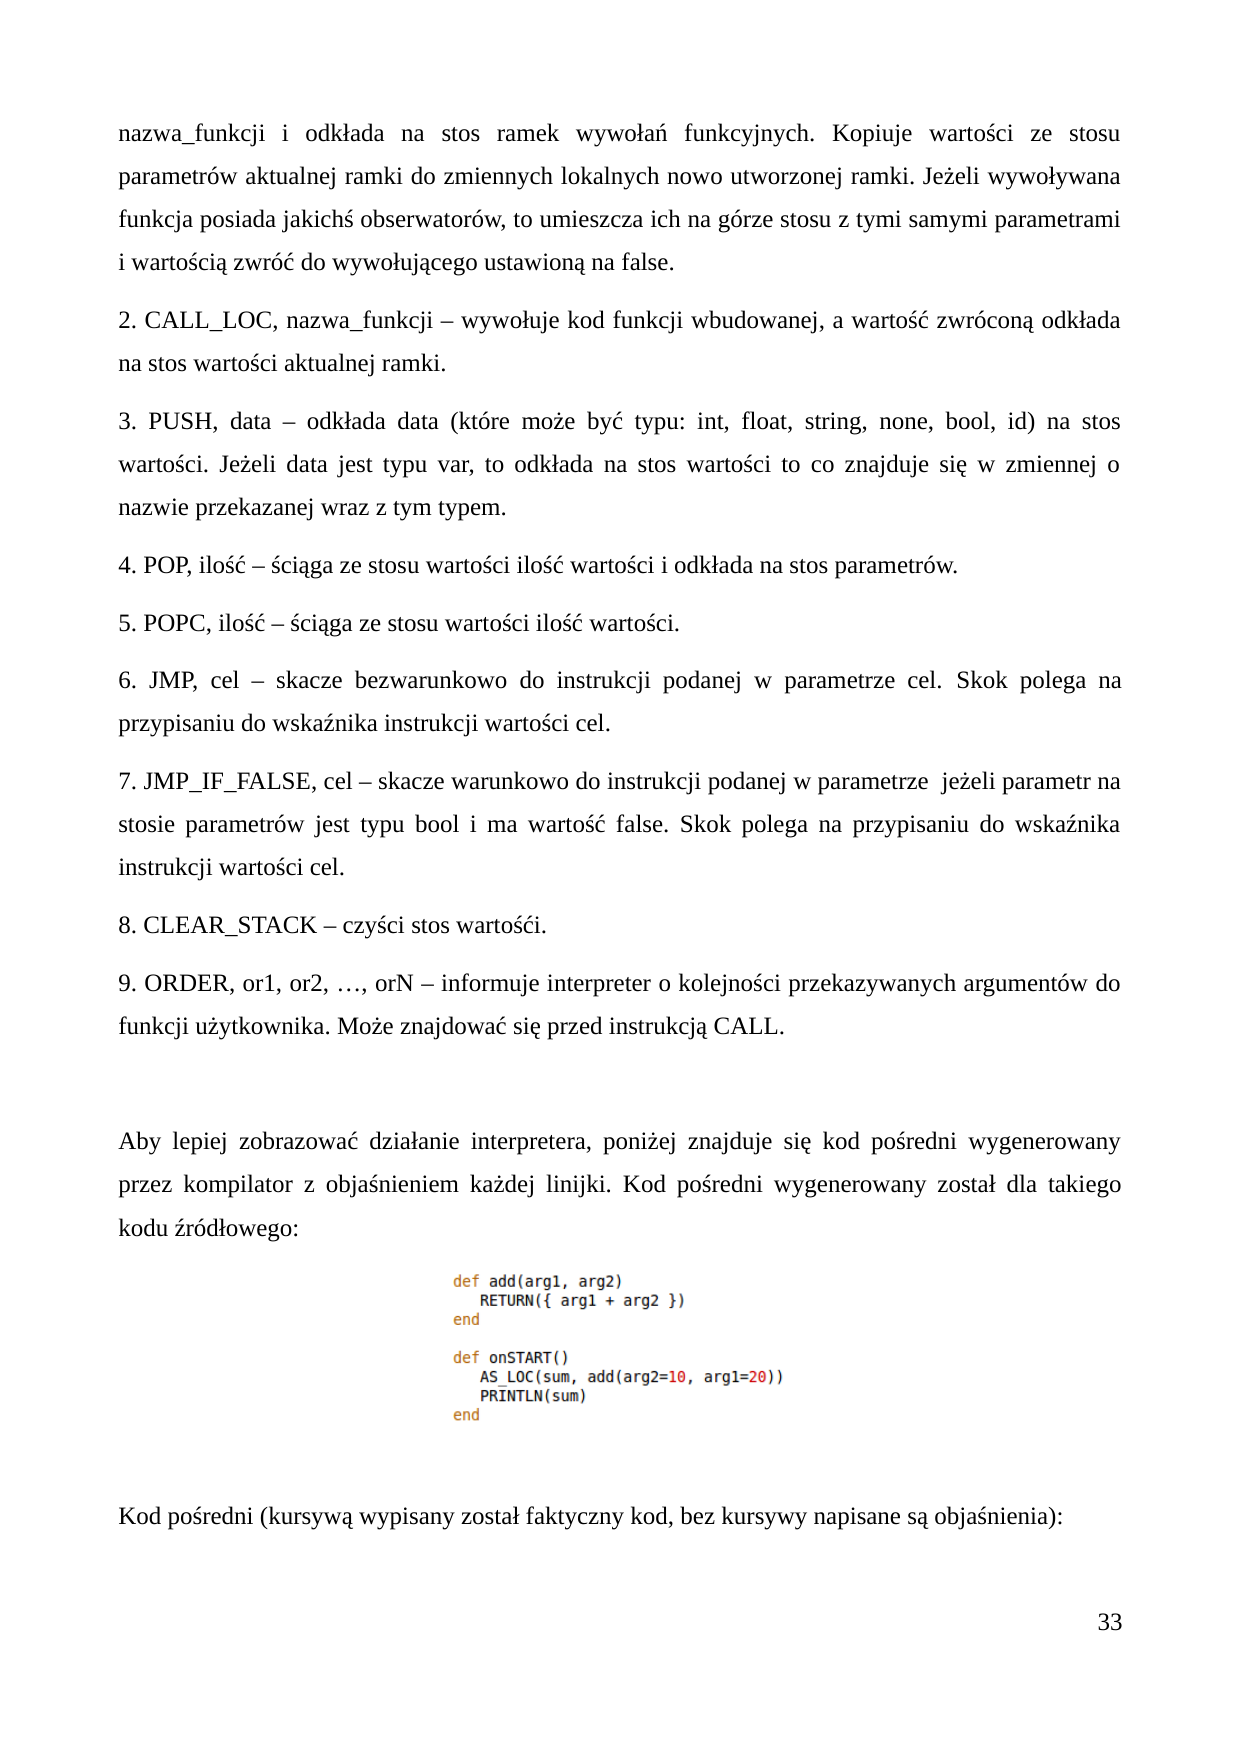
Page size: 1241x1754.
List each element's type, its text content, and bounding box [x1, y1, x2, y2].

text 8. CLEAR_STACK – czyści stos wartośći. [118, 910, 1122, 939]
text Aby lepiej zobrazować działanie interpretera, poniżej znajduje się kod pośredni wygenerowany przez kompilator z objaśnieniem każdej linijki. Kod pośredni wygenerowany został dla takiego kodu źródłowego: [118, 1126, 1122, 1241]
text 5. POPC, ilość – ściąga ze stosu wartości ilość wartości. [118, 608, 1122, 636]
text 3. PUSH, data – odkłada data (które może być typu: int, float, string, none, bool, id) na stos wartości. Jeżeli data jest typu var, to odkłada na stos wartości to co znajduje się w zmiennej o nazwie przekazanej wraz z tym typem. [118, 406, 1122, 521]
text 7. JMP_IF_FALSE, cel – skacze warunkowo do instrukcji podanej w parametrze jeżeli parametr na stosie parametrów jest typu bool i ma wartość false. Skok polega na przypisaniu do wskaźnika instrukcji wartości cel. [118, 766, 1122, 881]
text 2. CALL_LOC, nazwa_funkcji – wywołuje kod funkcji wbudowanej, a wartość zwróconą odkłada na stos wartości aktualnej ramki. [118, 305, 1122, 377]
text nazwa_funkcji i odkłada na stos ramek wywołań funkcyjnych. Kopiuje wartości ze stosu parametrów aktualnej ramki do zmiennych lokalnych nowo utworzonej ramki. Jeżeli wywoływana funkcja posiada jakichś obserwatorów, to umieszcza ich na górze stosu z tymi samymi parametrami i wartością zwróć do wywołującego ustawioną na false. [118, 118, 1122, 276]
picture [451, 1270, 789, 1426]
text 4. POP, ilość – ściąga ze stosu wartości ilość wartości i odkłada na stos parametrów. [118, 550, 1122, 579]
text 9. ORDER, or1, or2, …, orN – informuje interpreter o kolejności przekazywanych argumentów do funkcji użytkownika. Może znajdować się przed instrukcją CALL. [118, 968, 1122, 1040]
text 6. JMP, cel – skacze bezwarunkowo do instrukcji podanej w parametrze cel. Skok polega na przypisaniu do wskaźnika instrukcji wartości cel. [118, 665, 1122, 737]
text Kod pośredni (kursywą wypisany został faktyczny kod, bez kursywy napisane są objaśnienia): [118, 1501, 1122, 1530]
